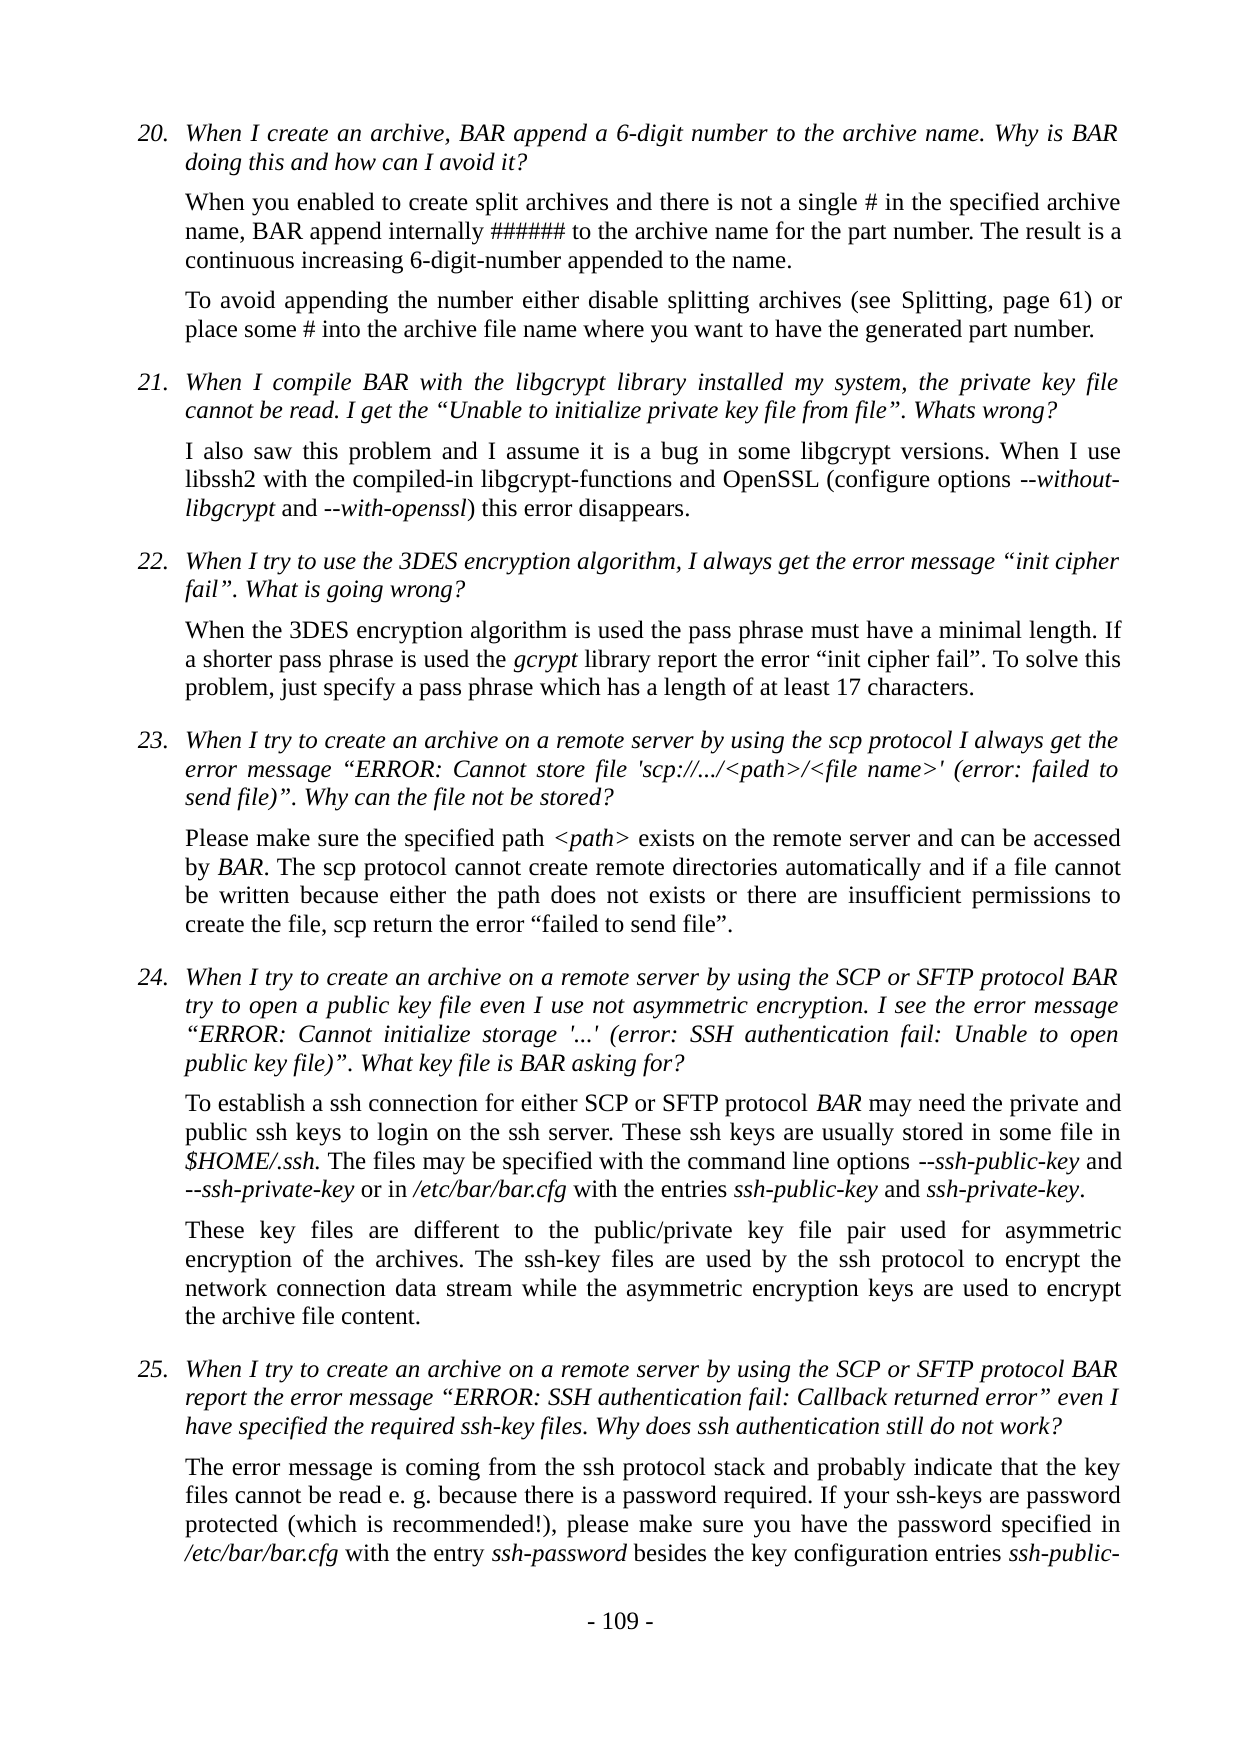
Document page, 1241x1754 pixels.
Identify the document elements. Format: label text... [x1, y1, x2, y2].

list When I compile BAR with the libgcrypt library installed my system, the private key file cannot be read. I get the “Unable to initialize private key file from file”. Whats wrong? [138, 367, 1122, 424]
text I also saw this problem and I assume it is a bug in some libgcrypt versions. When I use libssh2 with the compiled-in libgcrypt-functions and OpenSSL (configure options --without-libgcrypt and --with-openssl) this error disappears. [185, 436, 1122, 522]
list When I try to create an archive on a remote server by using the SCP or SFTP protocol BAR try to open a public key file even I use not asymmetric encryption. I see the error message “ERROR: Cannot initialize storage '...' (error: SSH authentication fail: Unable to open public key file)”. What key file is BAR asking for? [138, 962, 1122, 1077]
text The error message is coming from the ssh protocol stack and probably indicate that the key files cannot be read e. g. because there is a password required. If your ssh-keys are password protected (which is recommended!), please make sure you have the password specified in /etc/bar/bar.cfg with the entry ssh-password besides the key configuration entries ssh-public- [185, 1452, 1122, 1567]
text These key files are different to the public/private key file pair used for asymmetric encryption of the archives. The ssh-key files are used by the ssh protocol to encrypt the network connection data stream while the asymmetric encryption keys are used to encrypt the archive file content. [185, 1215, 1122, 1330]
list When I create an archive, BAR append a 6-digit number to the archive name. Why is BAR doing this and how can I avoid it? [138, 118, 1122, 176]
text Please make sure the specified path <path> exists on the remote server and can be accessed by BAR. The scp protocol cannot create remote directories automatically and if a file cannot be written because either the path does not exists or there are insufficient permissions to create the file, scp return the error “failed to send file”. [185, 823, 1122, 938]
list When I try to use the 3DES encryption algorithm, I always get the error message “init cipher fail”. What is going wrong? [138, 546, 1122, 603]
text To avoid appending the number either disable splitting archives (see Splitting, page 61) or place some # into the archive file name where you want to have the generated part number. [185, 285, 1122, 343]
text When you enabled to create split archives and there is not a single # in the specified archive name, BAR append internally ###### to the archive name for the part number. The result is a continuous increasing 6-digit-number appended to the name. [185, 187, 1122, 274]
text To establish a ssh connection for either SCP or SFTP protocol BAR may need the private and public ssh keys to login on the ssh server. These ssh keys are usually stored in some file in $HOME/.ssh. The files may be specified with the command line options --ssh-public-key and --ssh-private-key or in /etc/bar/bar.cfg with the entries ssh-public-key and ssh-private-key. [185, 1088, 1122, 1203]
list When I try to create an archive on a remote server by using the scp protocol I always get the error message “ERROR: Cannot store file 'scp://.../<path>/<file name>' (error: failed to send file)”. Why can the file not be stored? [138, 725, 1122, 811]
list When I try to create an archive on a remote server by using the SCP or SFTP protocol BAR report the error message “ERROR: SSH authentication fail: Callback returned error” even I have specified the required ssh-key files. Why does ssh authentication still do not work? [138, 1354, 1122, 1440]
text When the 3DES encryption algorithm is used the pass phrase must have a minimal length. If a shorter pass phrase is used the gcrypt library report the error “init cipher fail”. To solve this problem, just specify a pass phrase which has a length of at least 17 characters. [185, 615, 1122, 701]
